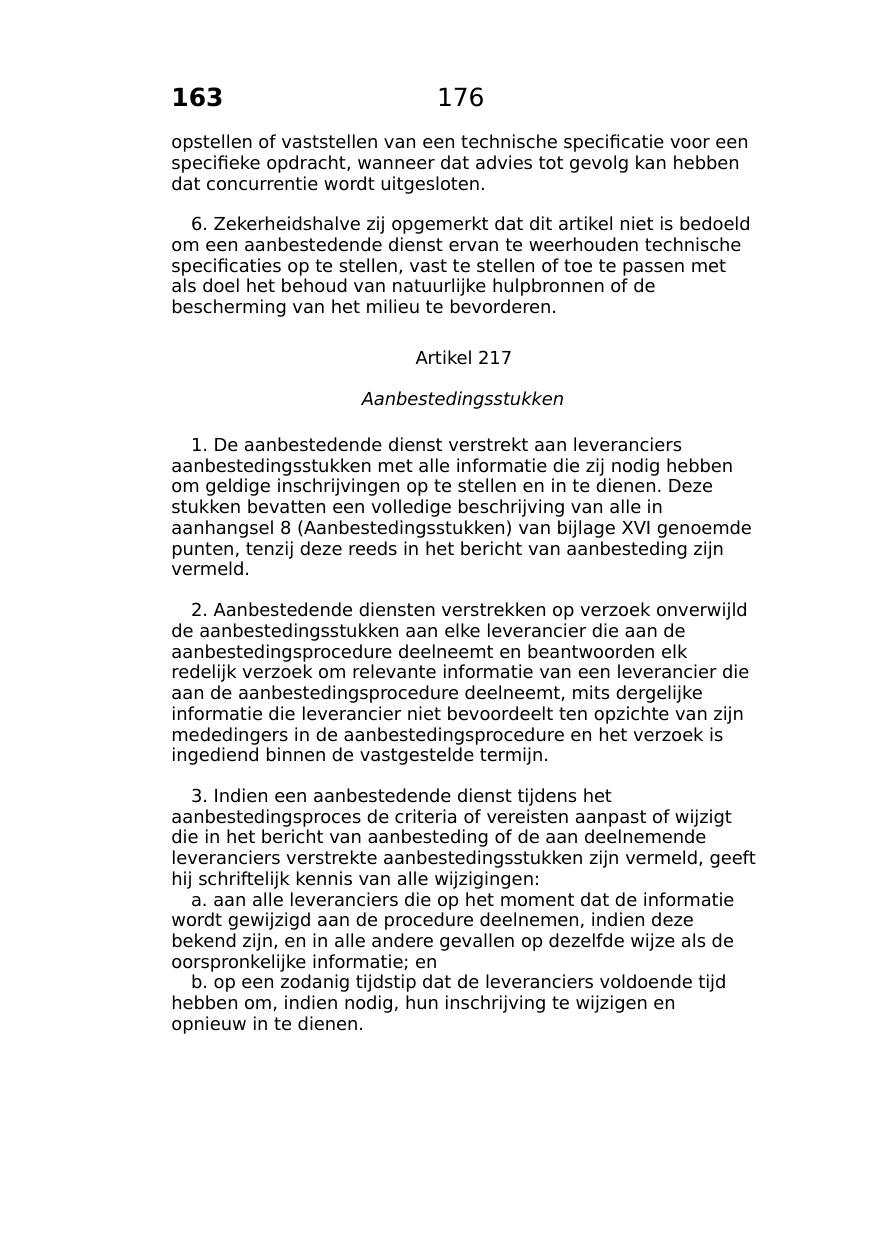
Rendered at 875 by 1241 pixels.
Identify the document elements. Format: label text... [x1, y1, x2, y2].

subtitle Artikel 217 Aanbestedingsstukken [171, 348, 756, 410]
text b. op een zodanig tijdstip dat de leveranciers voldoende tijd hebben om, indien nodig, hun inschrijving te wijzigen en opnieuw in te dienen. [171, 972, 756, 1034]
text a. aan alle leveranciers die op het moment dat de informatie wordt gewijzigd aan de procedure deelnemen, indien deze bekend zijn, en in alle andere gevallen op dezelfde wijze als de oorspronkelijke informatie; en [171, 889, 756, 972]
text 1. De aanbestedende dienst verstrekt aan leveranciers aanbestedingsstukken met alle informatie die zij nodig hebben om geldige inschrijvingen op te stellen en in te dienen. Deze stukken bevatten een volledige beschrijving van alle in aanhangsel 8 (Aanbestedingsstukken) van bijlage XVI genoemde punten, tenzij deze reeds in het bericht van aanbesteding zijn vermeld. [171, 435, 756, 580]
text 6. Zekerheidshalve zij opgemerkt dat dit artikel niet is bedoeld om een aanbestedende dienst ervan te weerhouden technische specificaties op te stellen, vast te stellen of toe te passen met als doel het behoud van natuurlijke hulpbronnen of de bescherming van het milieu te bevorderen. [171, 214, 756, 318]
text 2. Aanbestedende diensten verstrekken op verzoek onverwijld de aanbestedingsstukken aan elke leverancier die aan de aanbestedingsprocedure deelneemt en beantwoorden elk redelijk verzoek om relevante informatie van een leverancier die aan de aanbestedingsprocedure deelneemt, mits dergelijke informatie die leverancier niet bevoordeelt ten opzichte van zijn mededingers in de aanbestedingsprocedure en het verzoek is ingediend binnen de vastgestelde termijn. [171, 600, 756, 766]
text opstellen of vaststellen van een technische specificatie voor een specifieke opdracht, wanneer dat advies tot gevolg kan hebben dat concurrentie wordt uitgesloten. [171, 132, 756, 194]
text 3. Indien een aanbestedende dienst tijdens het aanbestedingsproces de criteria of vereisten aanpast of wijzigt die in het bericht van aanbesteding of de aan deelnemende leveranciers verstrekte aanbestedingsstukken zijn vermeld, geeft hij schriftelijk kennis van alle wijzigingen: [171, 786, 756, 889]
